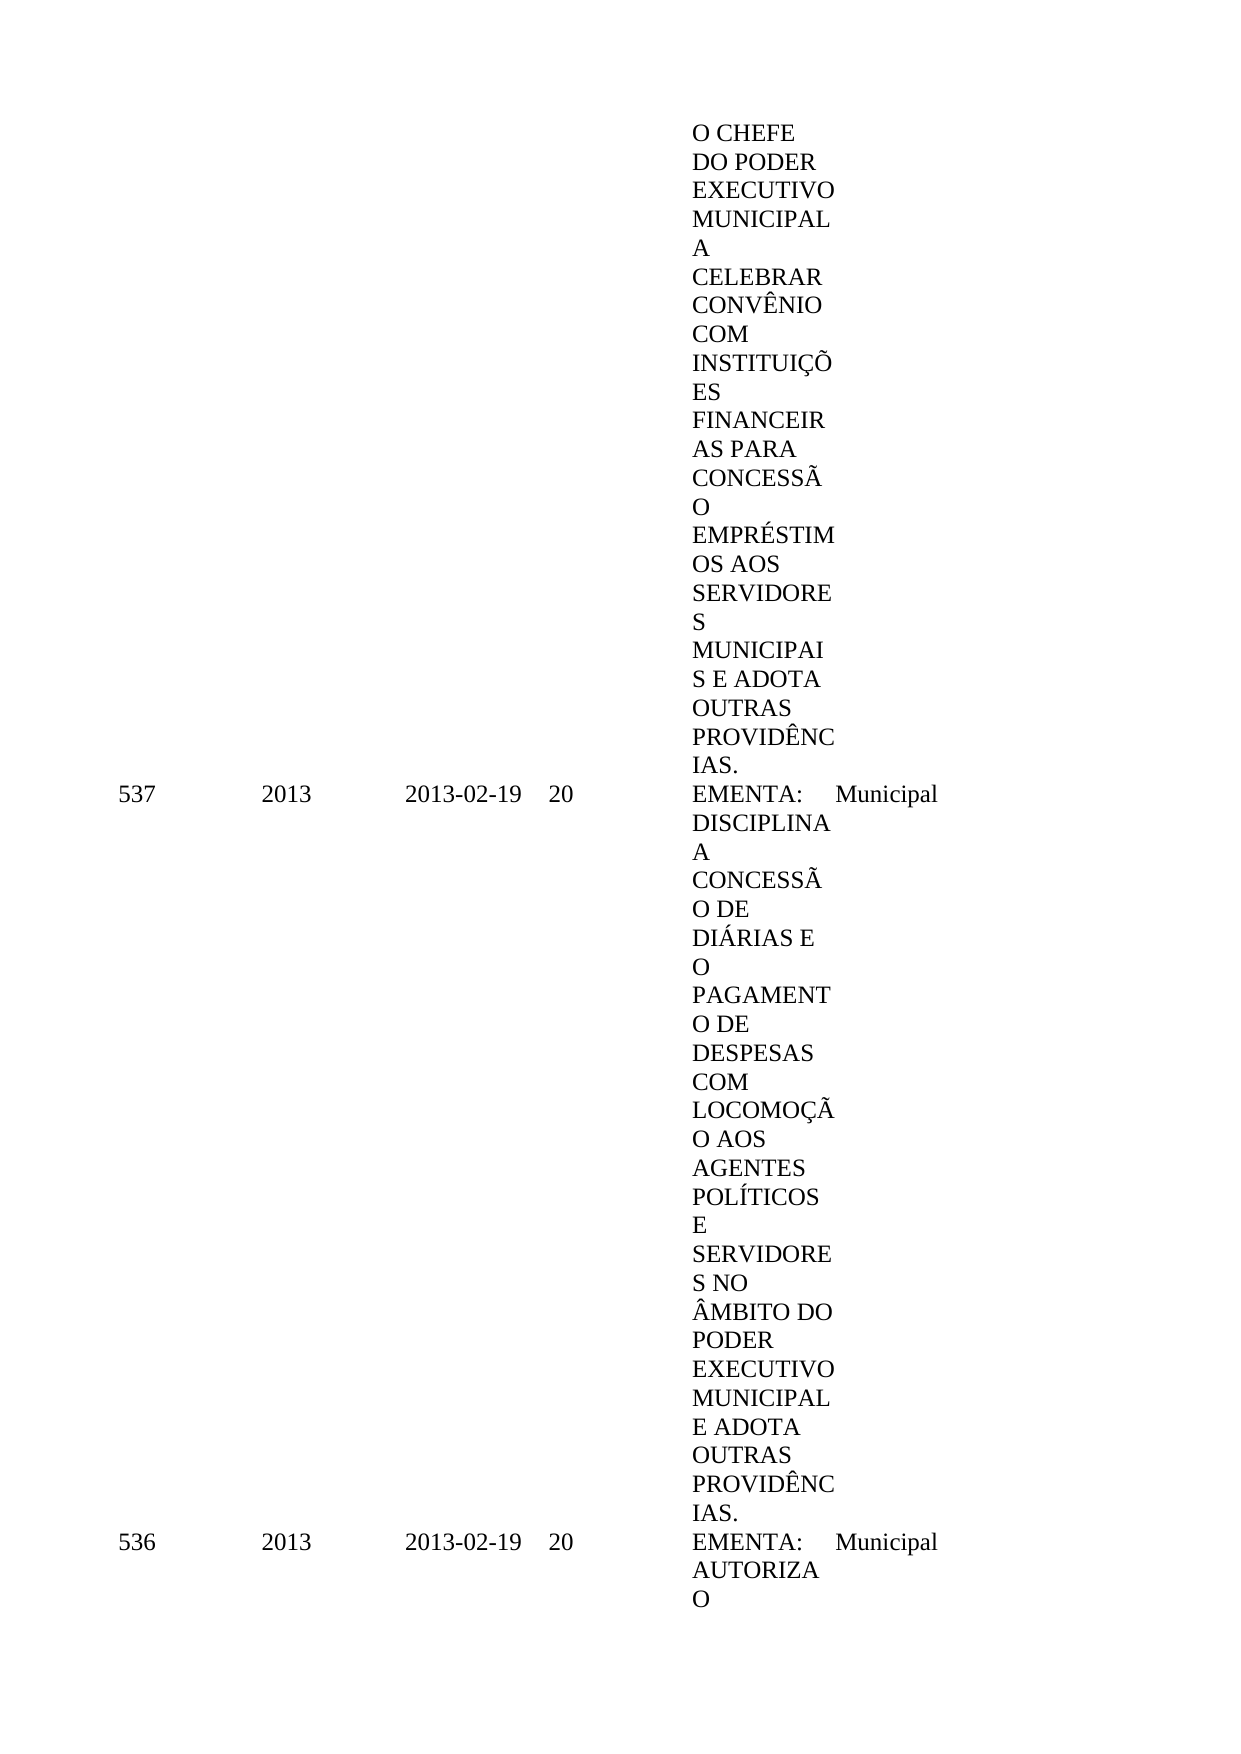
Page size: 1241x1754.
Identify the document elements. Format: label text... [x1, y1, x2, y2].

table_cell [261, 118, 405, 779]
table_cell O CHEFE DO PODER EXECUTIVO MUNICIPAL A CELEBRAR CONVÊNIO COM INSTITUIÇÕES FINANCEIRAS PARA CONCESSÃO EMPRÉSTIMOS AOS SERVIDORES MUNICIPAIS E ADOTA OUTRAS PROVIDÊNCIAS. [692, 118, 835, 779]
table_cell [405, 118, 548, 779]
table_cell 20 [548, 779, 692, 1527]
table_cell 2013-02-19 [405, 779, 548, 1527]
table_cell 20 [548, 1527, 692, 1613]
table_cell [835, 118, 979, 779]
table_cell [979, 1527, 1122, 1613]
table_cell [979, 779, 1122, 1527]
table_cell 537 [118, 779, 261, 1527]
table_cell 2013 [261, 779, 405, 1527]
table_cell Municipal [835, 1527, 979, 1613]
table_cell 2013-02-19 [405, 1527, 548, 1613]
table_cell 536 [118, 1527, 261, 1613]
table_cell [548, 118, 692, 779]
table_cell [979, 118, 1122, 779]
table_cell [118, 118, 261, 779]
table_cell 2013 [261, 1527, 405, 1613]
table_cell EMENTA: AUTORIZA O [692, 1527, 835, 1613]
table_cell EMENTA: DISCIPLINA A CONCESSÃO DE DIÁRIAS E O PAGAMENTO DE DESPESAS COM LOCOMOÇÃO AOS AGENTES POLÍTICOS E SERVIDORES NO ÂMBITO DO PODER EXECUTIVO MUNICIPAL E ADOTA OUTRAS PROVIDÊNCIAS. [692, 779, 835, 1527]
table_cell Municipal [835, 779, 979, 1527]
